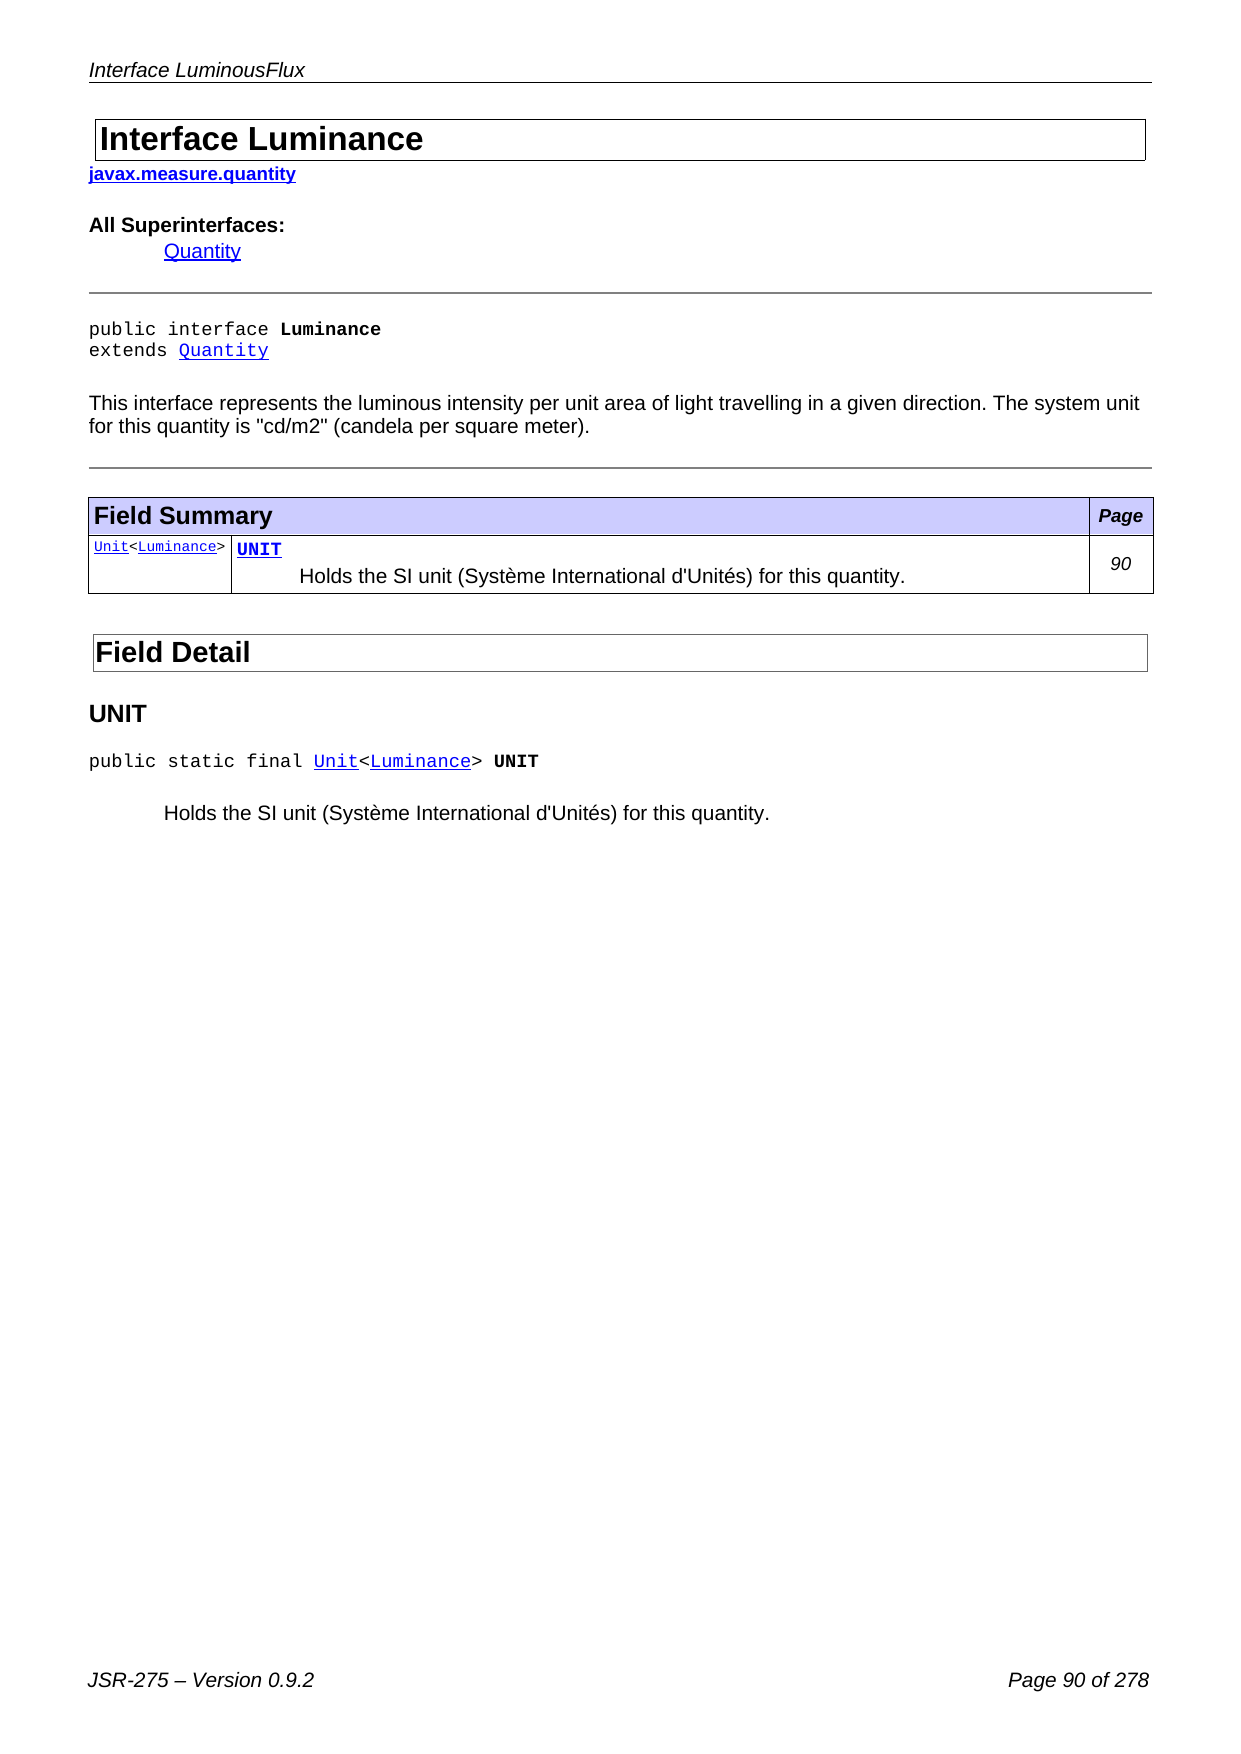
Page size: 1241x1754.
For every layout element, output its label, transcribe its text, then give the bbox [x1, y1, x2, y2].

table_header Page [1090, 498, 1153, 534]
text Holds the SI unit (Système International d'Unités) for this quantity. [163, 802, 1152, 825]
table_cell UNIT Holds the SI unit (Système International d'Unités) for this quantity. [232, 536, 1089, 593]
text public interface Luminance [88, 320, 1152, 341]
table_header Field Summary [89, 498, 1089, 534]
text javax.measure.quantity [88, 164, 1152, 184]
subtitle UNIT [88, 699, 1152, 727]
subtitle Interface Luminance [96, 120, 1145, 160]
text extends Quantity [88, 341, 1152, 362]
text This interface represents the luminous intensity per unit area of light travelling in a given direction. The system unit for this quantity is "cd/m2" (candela per square meter). [88, 392, 1152, 438]
table_cell 88 [1090, 536, 1153, 593]
text Quantity [163, 239, 1152, 262]
subtitle Field Detail [94, 635, 1147, 671]
table_cell Unit<Luminance> [89, 536, 231, 593]
subtitle All Superinterfaces: [88, 214, 1152, 237]
text public static final Unit<Luminance> UNIT [88, 752, 1152, 773]
